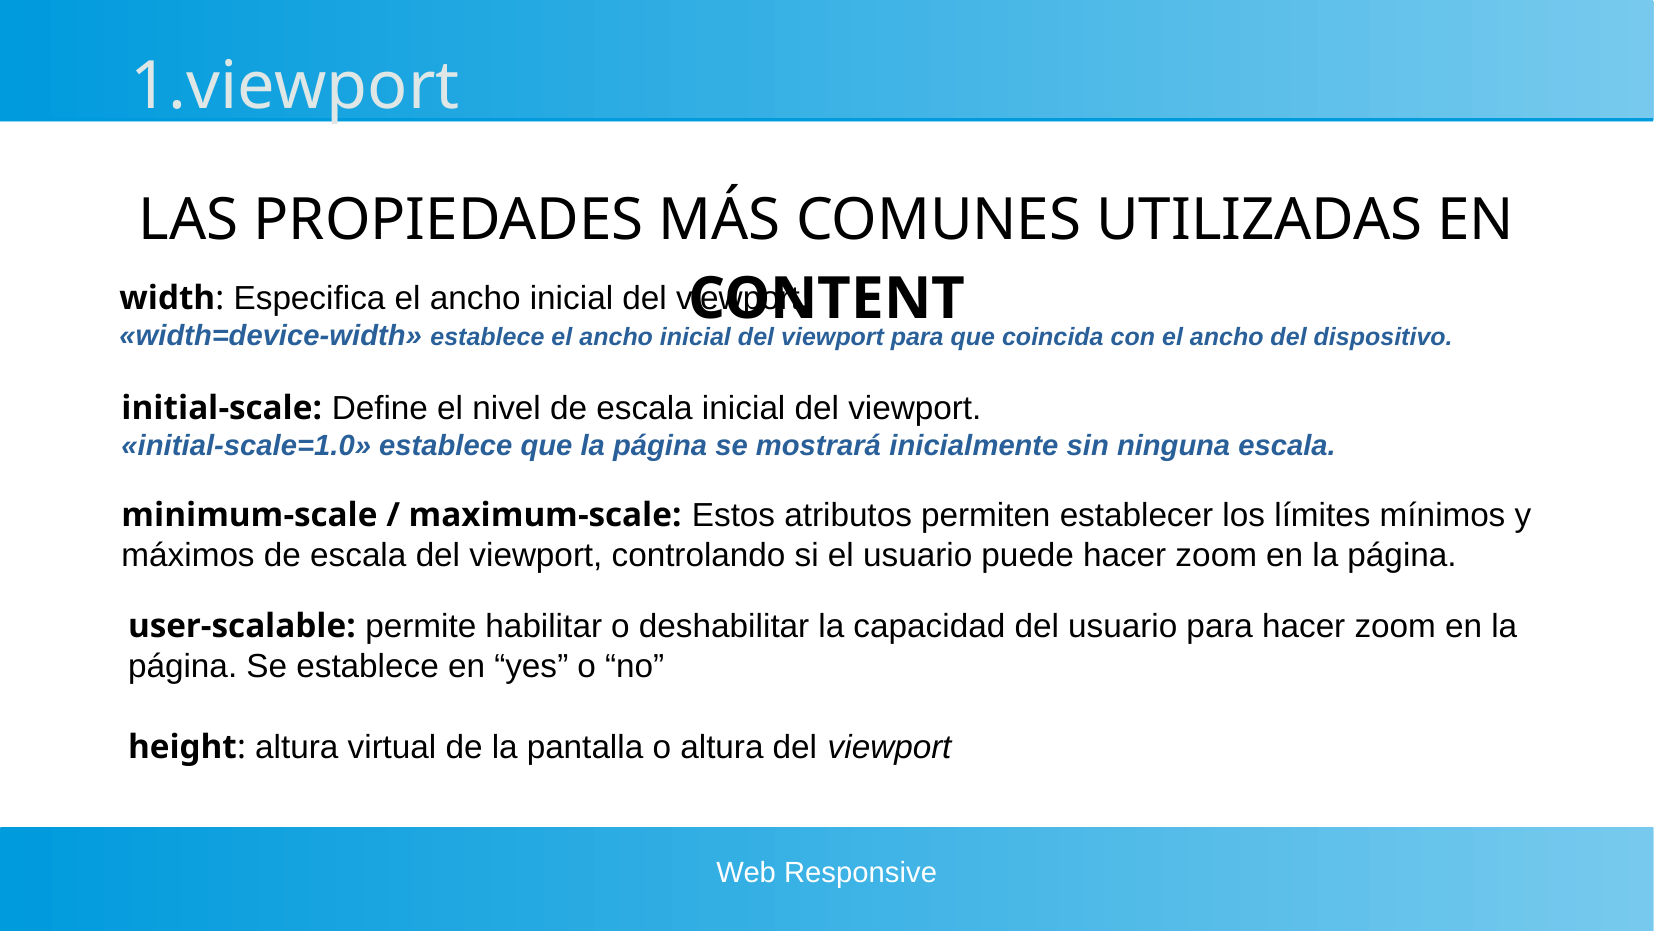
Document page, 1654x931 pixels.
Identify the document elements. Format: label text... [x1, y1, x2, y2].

text_box user-scalable: permite habilitar o deshabilitar la capacidad del usuario para hacer zoom en la página. Se establece en “yes” o “no” [128, 602, 1556, 680]
text_box initial-scale: Define el nivel de escala inicial del viewport. «initial-scale=1.0» establece que la página se mostrará inicialmente sin ninguna escala. [121, 383, 1563, 462]
title 1.viewport [59, 14, 532, 107]
text_box minimum-scale / maximum-scale: Estos atributos permiten establecer los límites mínimos y máximos de escala del viewport, controlando si el usuario puede hacer zoom en la página. [121, 490, 1563, 566]
text_box height: altura virtual de la pantalla o altura del viewport [128, 723, 1556, 768]
text_box width: Especifica el ancho inicial del viewport. «width=device-width» establece el ancho inicial del viewport para que coincida con el ancho del dispositivo. [119, 274, 1595, 378]
list LAS PROPIEDADES MÁS COMUNES UTILIZADAS EN CONTENT [118, 177, 1536, 237]
